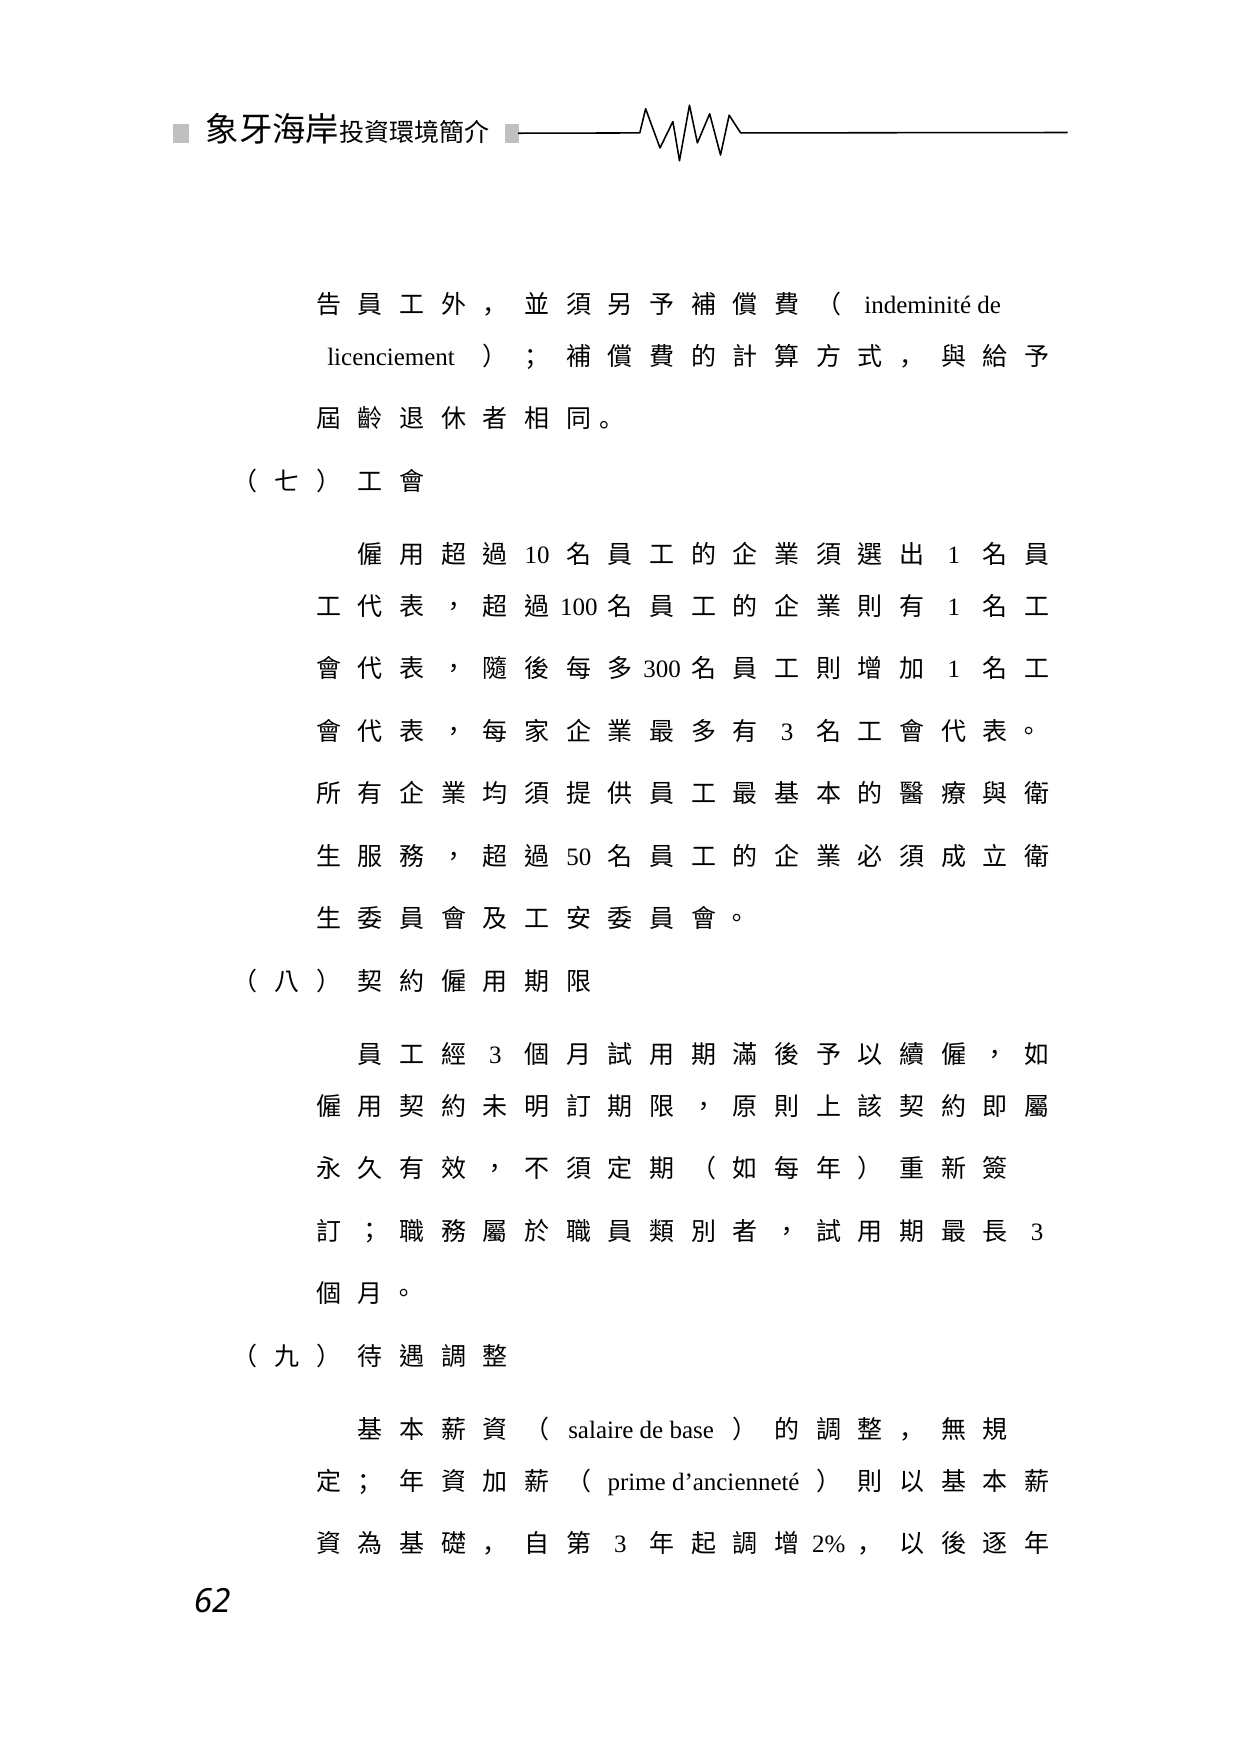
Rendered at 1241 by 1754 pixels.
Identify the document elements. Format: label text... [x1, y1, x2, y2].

text （八）契約僱用期限 [207, 938, 1058, 1000]
text 告員工外，並須另予補償費（indeminité de licenciement）；補償費的計算方式，與給予屆齡退休者相同。 [281, 250, 1058, 438]
text （九）待遇調整 [207, 1313, 1058, 1375]
text 員工經3個月試用期滿後予以續僱，如僱用契約未明訂期限，原則上該契約即屬永久有效，不須定期（如每年）重新簽訂；職務屬於職員類別者，試用期最長3個月。 [281, 1000, 1058, 1313]
text 基本薪資（salaire de base）的調整，無規定；年資加薪（prime d’ancienneté）則以基本薪資為基礎，自第3年起調增2%，以後逐年 [281, 1375, 1058, 1563]
text （七）工會 [207, 438, 1058, 500]
text 僱用超過10名員工的企業須選出1名員工代表，超過100名員工的企業則有1名工會代表，隨後每多300名員工則增加1名工會代表，每家企業最多有3名工會代表。所有企業均須提供員工最基本的醫療與衛生服務，超過50名員工的企業必須成立衛生委員會及工安委員會。 [281, 500, 1058, 938]
